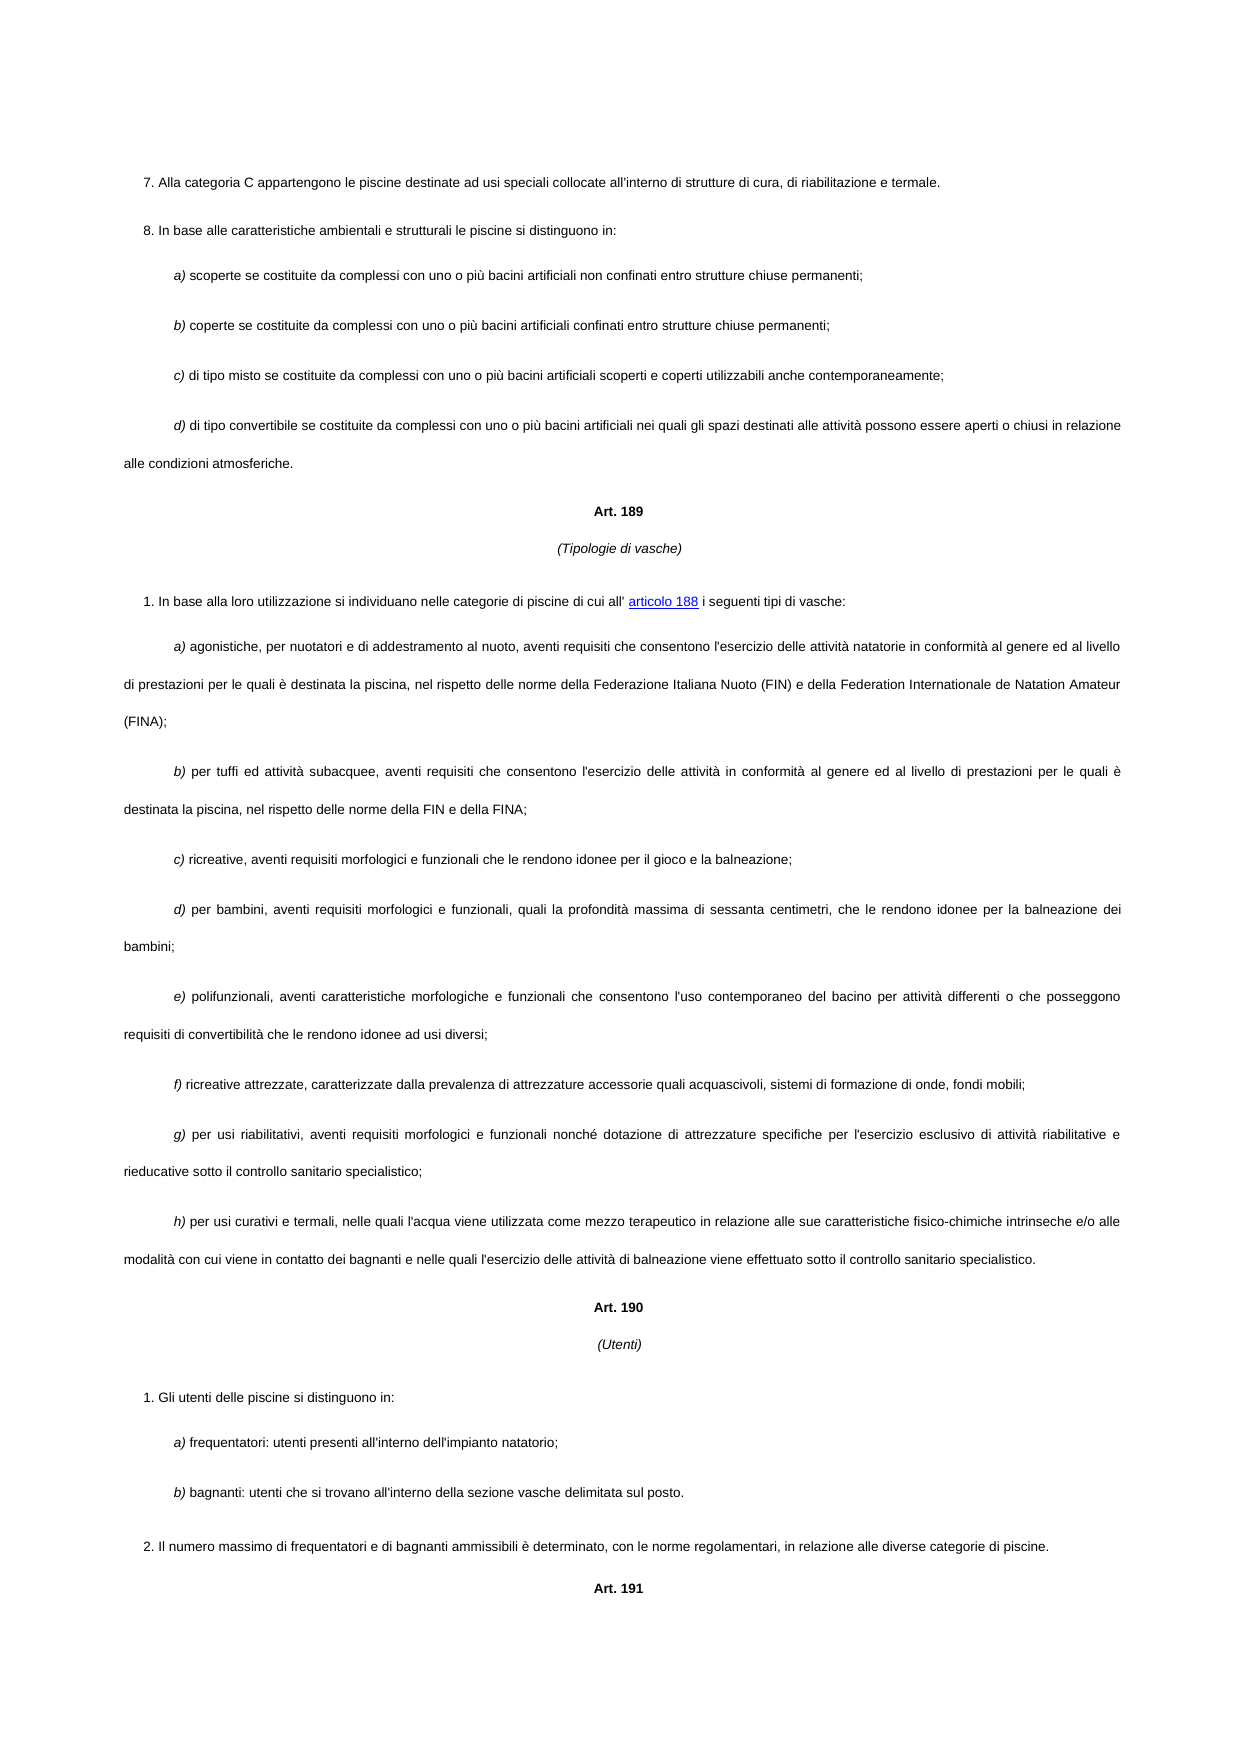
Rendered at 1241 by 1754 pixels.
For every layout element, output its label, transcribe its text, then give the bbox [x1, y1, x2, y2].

table_header 7. Alla categoria C appartengono le piscine destinate ad usi speciali collocate all'interno di strutture di cura, di riabilitazione e termale. 8. In base alle caratteristiche ambientali e strutturali le piscine si distinguono in: a) scoperte se costituite da complessi con uno o più bacini artificiali non confinati entro strutture chiuse permanenti; b) coperte se costituite da complessi con uno o più bacini artificiali confinati entro strutture chiuse permanenti; c) di tipo misto se costituite da complessi con uno o più bacini artificiali scoperti e coperti utilizzabili anche contemporaneamente; d) di tipo convertibile se costituite da complessi con uno o più bacini artificiali nei quali gli spazi destinati alle attività possono essere aperti o chiusi in relazione alle condizioni atmosferiche. Art. 189 (Tipologie di vasche) 1. In base alla loro utilizzazione si individuano nelle categorie di piscine di cui all' articolo 188 i seguenti tipi di vasche: a) agonistiche, per nuotatori e di addestramento al nuoto, aventi requisiti che consentono l'esercizio delle attività natatorie in conformità al genere ed al livello di prestazioni per le quali è destinata la piscina, nel rispetto delle norme della Federazione Italiana Nuoto (FIN) e della Federation Internationale de Natation Amateur (FINA); b) per tuffi ed attività subacquee, aventi requisiti che consentono l'esercizio delle attività in conformità al genere ed al livello di prestazioni per le quali è destinata la piscina, nel rispetto delle norme della FIN e della FINA; c) ricreative, aventi requisiti morfologici e funzionali che le rendono idonee per il gioco e la balneazione; d) per bambini, aventi requisiti morfologici e funzionali, quali la profondità massima di sessanta centimetri, che le rendono idonee per la balneazione dei bambini; e) polifunzionali, aventi caratteristiche morfologiche e funzionali che consentono l'uso contemporaneo del bacino per attività differenti o che posseggono requisiti di convertibilità che le rendono idonee ad usi diversi; f) ricreative attrezzate, caratterizzate dalla prevalenza di attrezzature accessorie quali acquascivoli, sistemi di formazione di onde, fondi mobili; g) per usi riabilitativi, aventi requisiti morfologici e funzionali nonché dotazione di attrezzature specifiche per l'esercizio esclusivo di attività riabilitative e rieducative sotto il controllo sanitario specialistico; h) per usi curativi e termali, nelle quali l'acqua viene utilizzata come mezzo terapeutico in relazione alle sue caratteristiche fisico-chimiche intrinseche e/o alle modalità con cui viene in contatto dei bagnanti e nelle quali l'esercizio delle attività di balneazione viene effettuato sotto il controllo sanitario specialistico. Art. 190 (Utenti) 1. Gli utenti delle piscine si distinguono in: a) frequentatori: utenti presenti all'interno dell'impianto natatorio; b) bagnanti: utenti che si trovano all'interno della sezione vasche delimitata sul posto. 2. Il numero massimo di frequentatori e di bagnanti ammissibili è determinato, con le norme regolamentari, in relazione alle diverse categorie di piscine. Art. 191 [118, 148, 1122, 1597]
